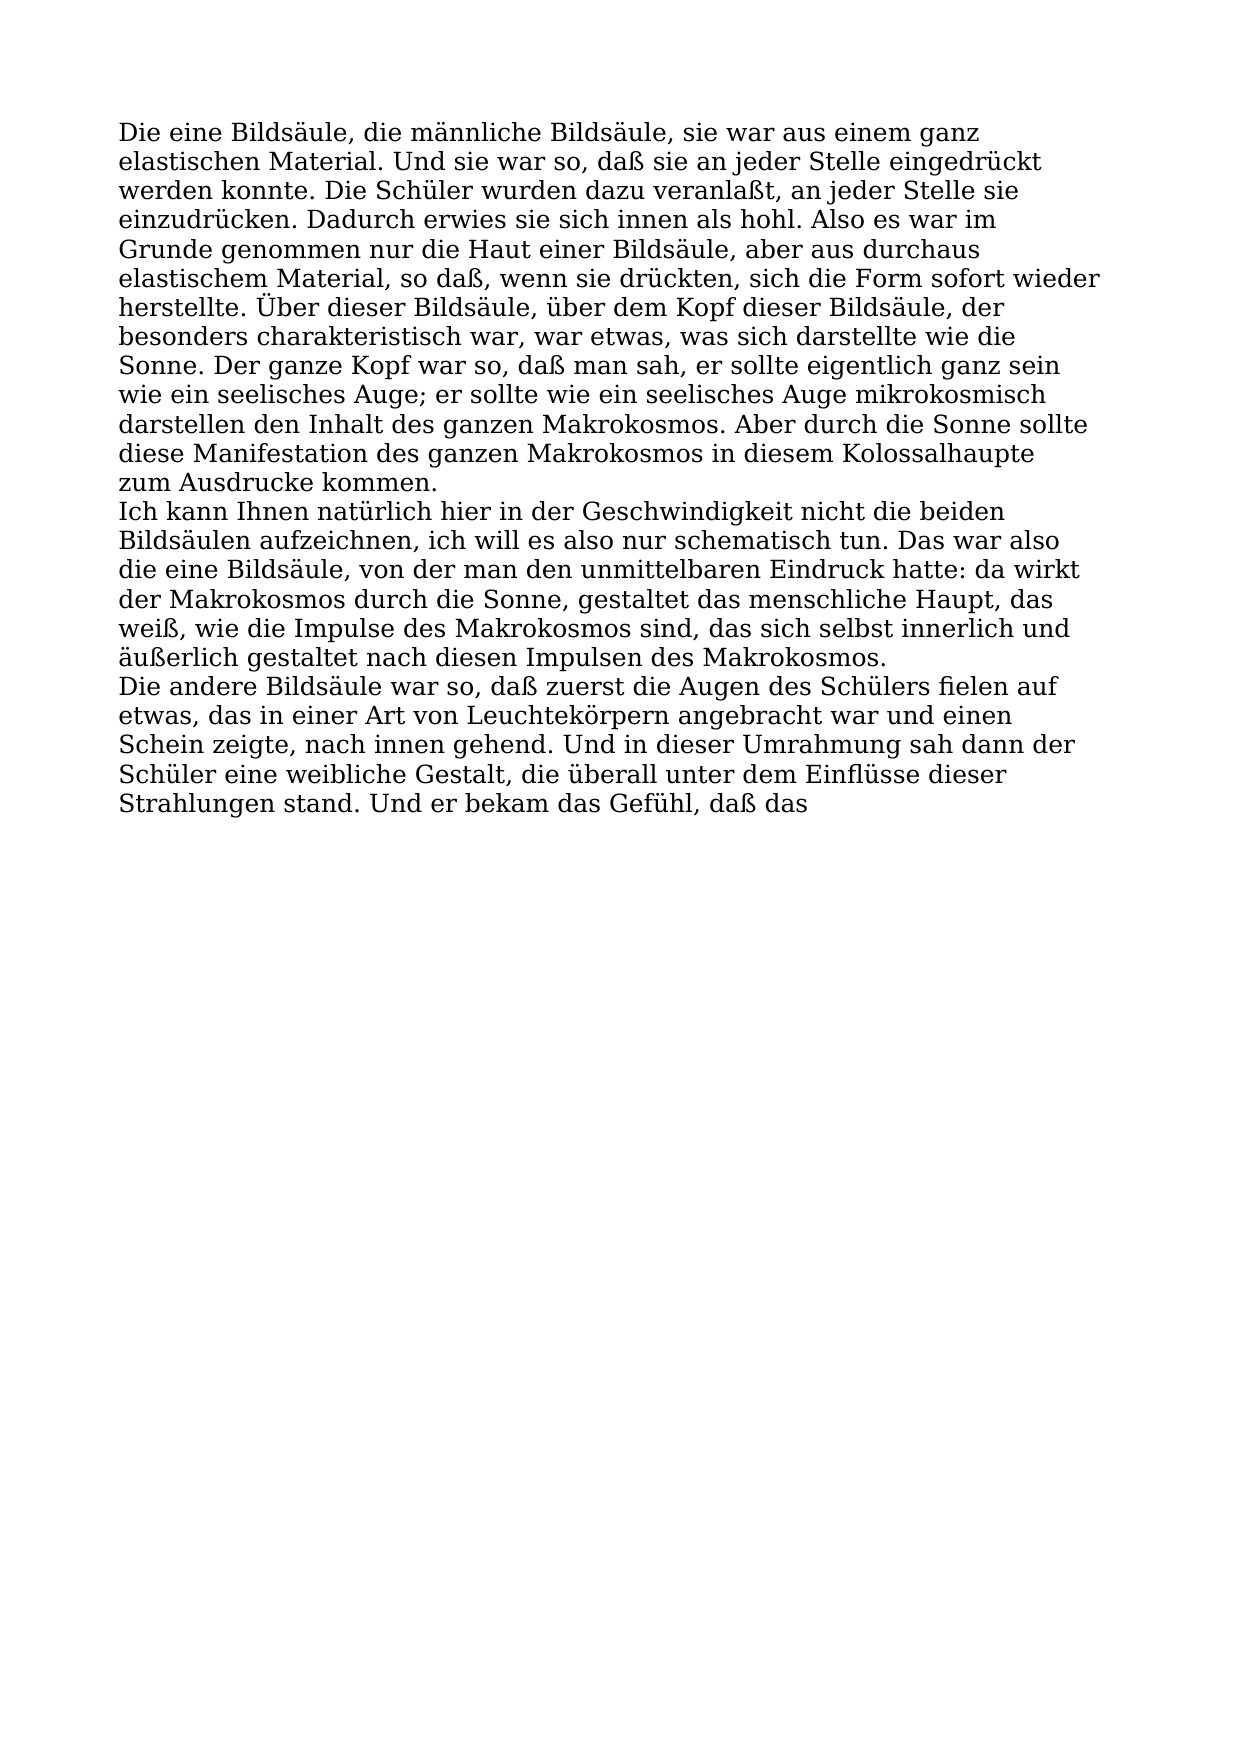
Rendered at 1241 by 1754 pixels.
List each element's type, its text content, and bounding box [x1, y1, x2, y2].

text die eine Bildsäule, von der man den unmittelbaren Eindruck hatte: da wirkt [118, 556, 1122, 585]
text Ich kann Ihnen natürlich hier in der Geschwindigkeit nicht die beiden [118, 497, 1122, 526]
text diese Manifestation des ganzen Makrokosmos in diesem Kolossalhaupte [118, 439, 1122, 468]
text Schüler eine weibliche Gestalt, die überall unter dem Einflüsse dieser [118, 760, 1122, 789]
text der Makrokosmos durch die Sonne, gestaltet das menschliche Haupt, das [118, 585, 1122, 614]
text Die andere Bildsäule war so, daß zuerst die Augen des Schülers fielen auf [118, 672, 1122, 701]
text darstellen den Inhalt des ganzen Makrokosmos. Aber durch die Sonne sollte [118, 410, 1122, 439]
text etwas, das in einer Art von Leuchtekörpern angebracht war und einen [118, 701, 1122, 731]
text wie ein seelisches Auge; er sollte wie ein seelisches Auge mikrokosmisch [118, 381, 1122, 410]
text Schein zeigte, nach innen gehend. Und in dieser Umrahmung sah dann der [118, 731, 1122, 760]
text einzudrücken. Dadurch erwies sie sich innen als hohl. Also es war im [118, 206, 1122, 235]
text besonders charakteristisch war, war etwas, was sich darstellte wie die [118, 322, 1122, 351]
text elastischen Material. Und sie war so, daß sie an jeder Stelle eingedrückt [118, 147, 1122, 176]
text Grunde genommen nur die Haut einer Bildsäule, aber aus durchaus [118, 235, 1122, 264]
text Strahlungen stand. Und er bekam das Gefühl, daß das [118, 789, 1122, 818]
text werden konnte. Die Schüler wurden dazu veranlaßt, an jeder Stelle sie [118, 176, 1122, 206]
text Sonne. Der ganze Kopf war so, daß man sah, er sollte eigentlich ganz sein [118, 351, 1122, 381]
text zum Ausdrucke kommen. [118, 468, 1122, 497]
text Die eine Bildsäule, die männliche Bildsäule, sie war aus einem ganz [118, 118, 1122, 147]
text äußerlich gestaltet nach diesen Impulsen des Makrokosmos. [118, 643, 1122, 672]
text herstellte. Über dieser Bildsäule, über dem Kopf dieser Bildsäule, der [118, 293, 1122, 322]
text Bildsäulen aufzeichnen, ich will es also nur schematisch tun. Das war also [118, 526, 1122, 556]
text elastischem Material, so daß, wenn sie drückten, sich die Form sofort wieder [118, 264, 1122, 293]
text weiß, wie die Impulse des Makrokosmos sind, das sich selbst innerlich und [118, 614, 1122, 643]
